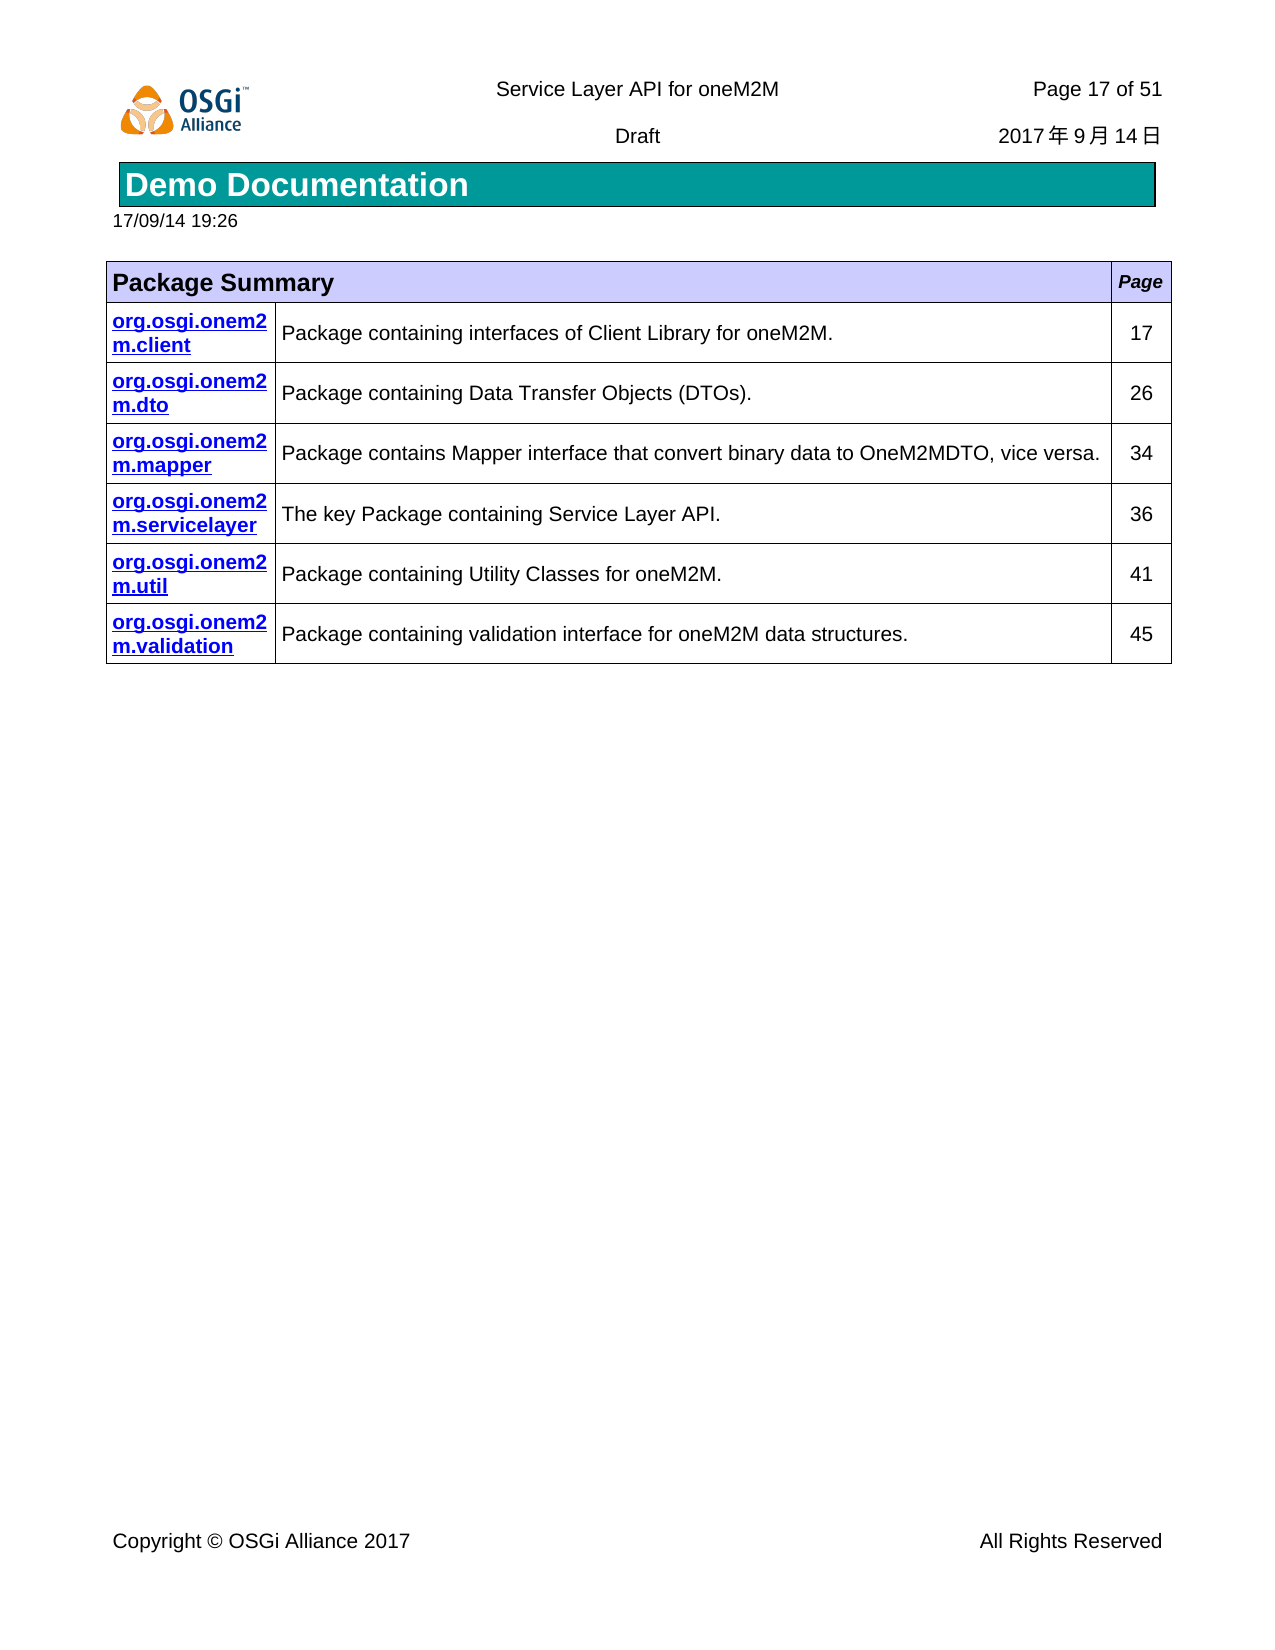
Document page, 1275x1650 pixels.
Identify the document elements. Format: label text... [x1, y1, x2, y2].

table_cell org.osgi.onem2m.util [107, 544, 275, 603]
subtitle Demo Documentation [120, 163, 1154, 206]
picture [113, 78, 257, 142]
table_cell Package containing Utility Classes for oneM2M. [276, 544, 1111, 603]
table_cell 17 [1112, 303, 1171, 362]
table_cell Package containing Data Transfer Objects (DTOs). [276, 363, 1111, 422]
table_cell 45 [1112, 604, 1171, 663]
table_cell org.osgi.onem2m.validation [107, 604, 275, 663]
table_cell 36 [1112, 484, 1171, 543]
table_cell Package containing interfaces of Client Library for oneM2M. [276, 303, 1111, 362]
table_cell org.osgi.onem2m.client [107, 303, 275, 362]
table_cell 34 [1112, 424, 1171, 483]
table_cell Package contains Mapper interface that convert binary data to OneM2MDTO, vice versa. [276, 424, 1111, 483]
table_cell 26 [1112, 363, 1171, 422]
table_header Package Summary [107, 262, 1111, 302]
table_cell The key Package containing Service Layer API. [276, 484, 1111, 543]
table_cell org.osgi.onem2m.mapper [107, 424, 275, 483]
table_cell Package containing validation interface for oneM2M data structures. [276, 604, 1111, 663]
table_cell org.osgi.onem2m.dto [107, 363, 275, 422]
table_cell 41 [1112, 544, 1171, 603]
text 17/09/14 19:26 [112, 210, 1162, 232]
table_cell org.osgi.onem2m.servicelayer [107, 484, 275, 543]
table_header Page [1112, 262, 1171, 302]
